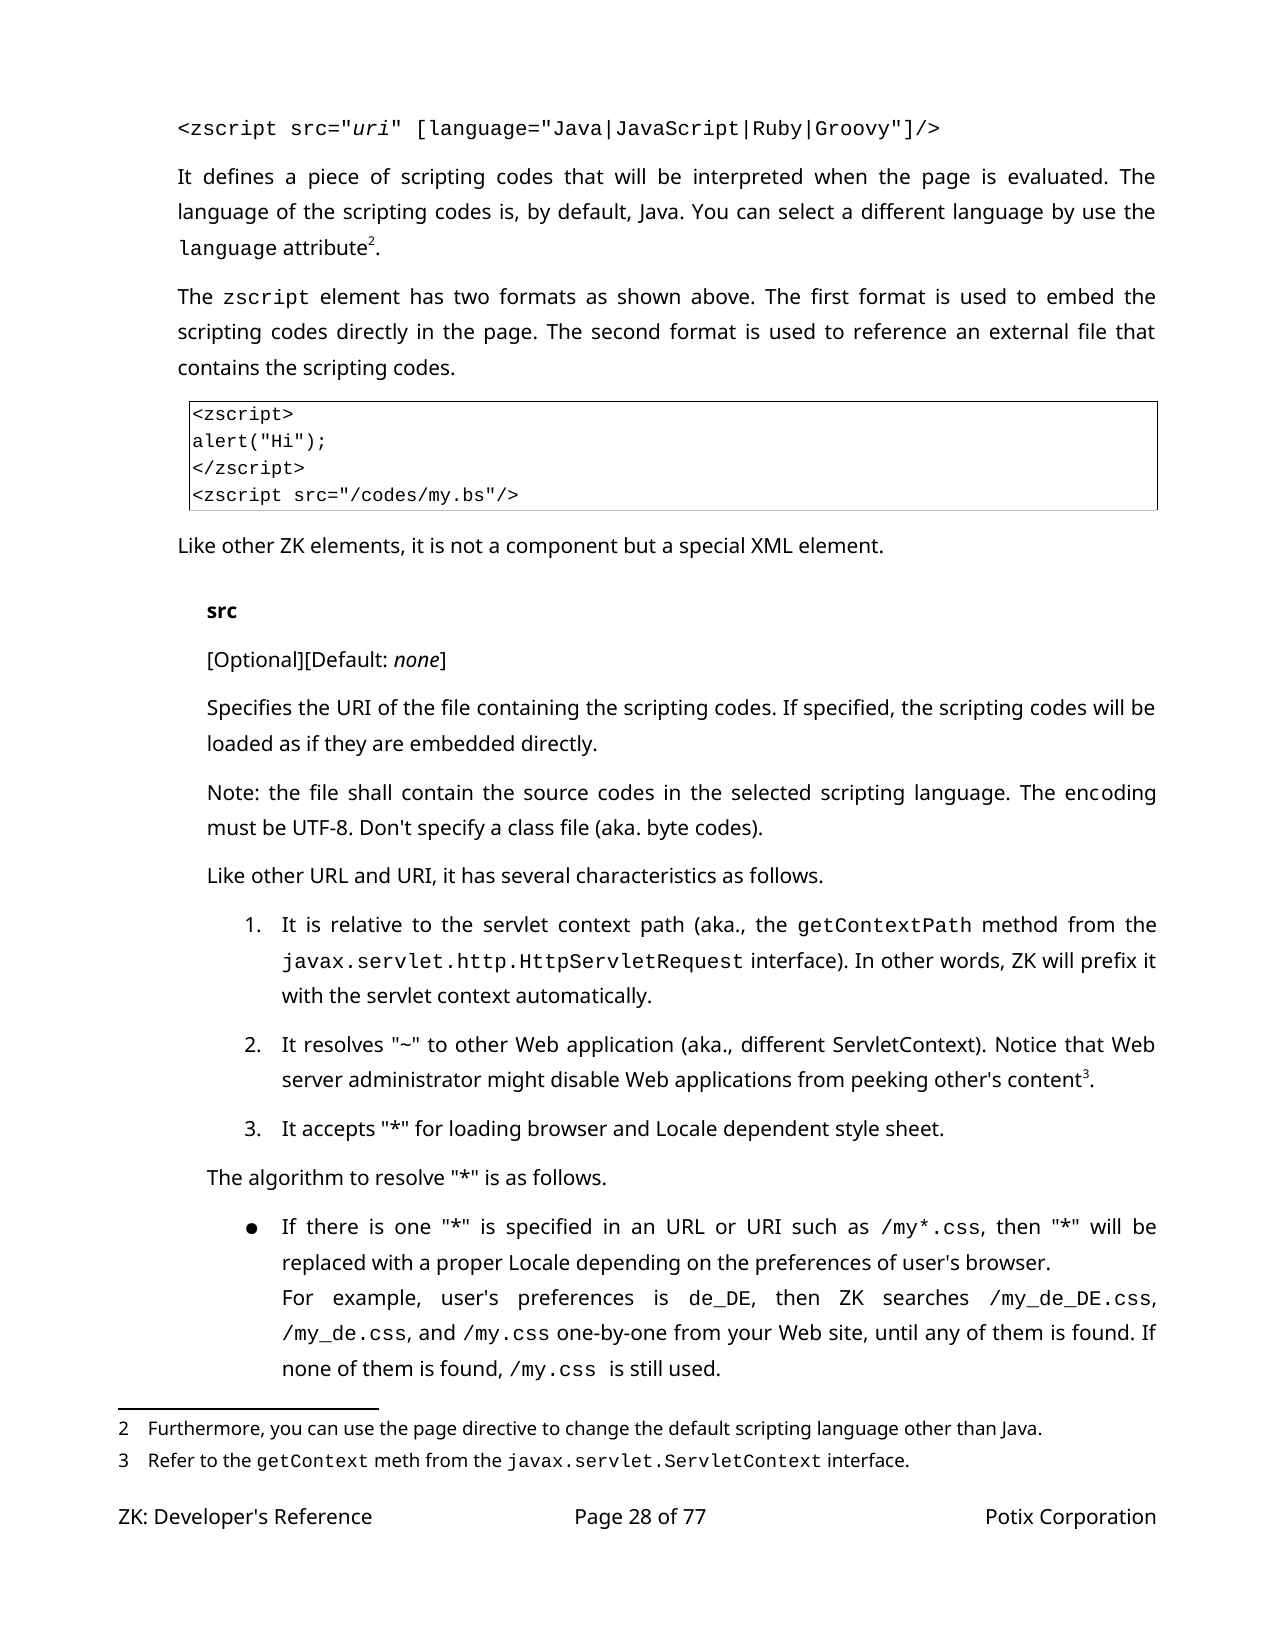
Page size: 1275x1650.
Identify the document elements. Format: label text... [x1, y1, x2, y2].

text alert("Hi"); [190, 429, 1157, 453]
text Specifies the URI of the file containing the scripting codes. If specified, the scripting codes will be loaded as if they are embedded directly. [207, 693, 1157, 757]
text [Optional][Default: none] [207, 645, 1157, 673]
text It defines a piece of scripting codes that will be interpreted when the page is evaluated. The language of the scripting codes is, by default, Java. You can select a different language by use the language attribute. [177, 162, 1157, 261]
list Refer to the getContext meth from the javax.servlet.ServletContext interface. [118, 1447, 1157, 1473]
list If there is one "*" is specified in an URL or URI such as /my*.css, then "*" will be replaced with a proper Locale depending on the preferences of user's browser. For example, user's preferences is de_DE, then ZK searches /my_de_DE.css, /my_de.css, and /my.css one-by-one from your Web site, until any of them is found. If none of them is found, /my.css is still used. [244, 1212, 1157, 1382]
subtitle src [207, 596, 1157, 624]
text Note: the file shall contain the source codes in the selected scripting language. The encoding must be UTF-8. Don't specify a class file (aka. byte codes). [207, 778, 1157, 841]
text </zscript> [190, 456, 1157, 480]
text The zscript element has two formats as shown above. The first format is used to embed the scripting codes directly in the page. The second format is used to reference an external file that contains the scripting codes. [177, 282, 1157, 381]
list It accepts "*" for loading browser and Locale dependent style sheet. [244, 1114, 1157, 1143]
list It resolves "~" to other Web application (aka., different ServletContext). Notice that Web server administrator might disable Web applications from peeking other's content. [244, 1030, 1157, 1094]
text Furthermore, you can use the page directive to change the default scripting language other than Java. [118, 1415, 1157, 1441]
text <zscript src="uri" [language="Java|JavaScript|Ruby|Groovy"]/> [177, 118, 1157, 142]
text Like other ZK elements, it is not a component but a special XML element. [177, 531, 1157, 559]
text <zscript> [190, 402, 1157, 426]
text Like other URL and URI, it has several characteristics as follows. [207, 862, 1157, 890]
text The algorithm to resolve "*" is as follows. [207, 1163, 1157, 1192]
text <zscript src="/codes/my.bs"/> [190, 483, 1157, 510]
list It is relative to the servlet context path (aka., the getContextPath method from the javax.servlet.http.HttpServletRequest interface). In other words, ZK will prefix it with the servlet context automatically. [244, 911, 1157, 1010]
